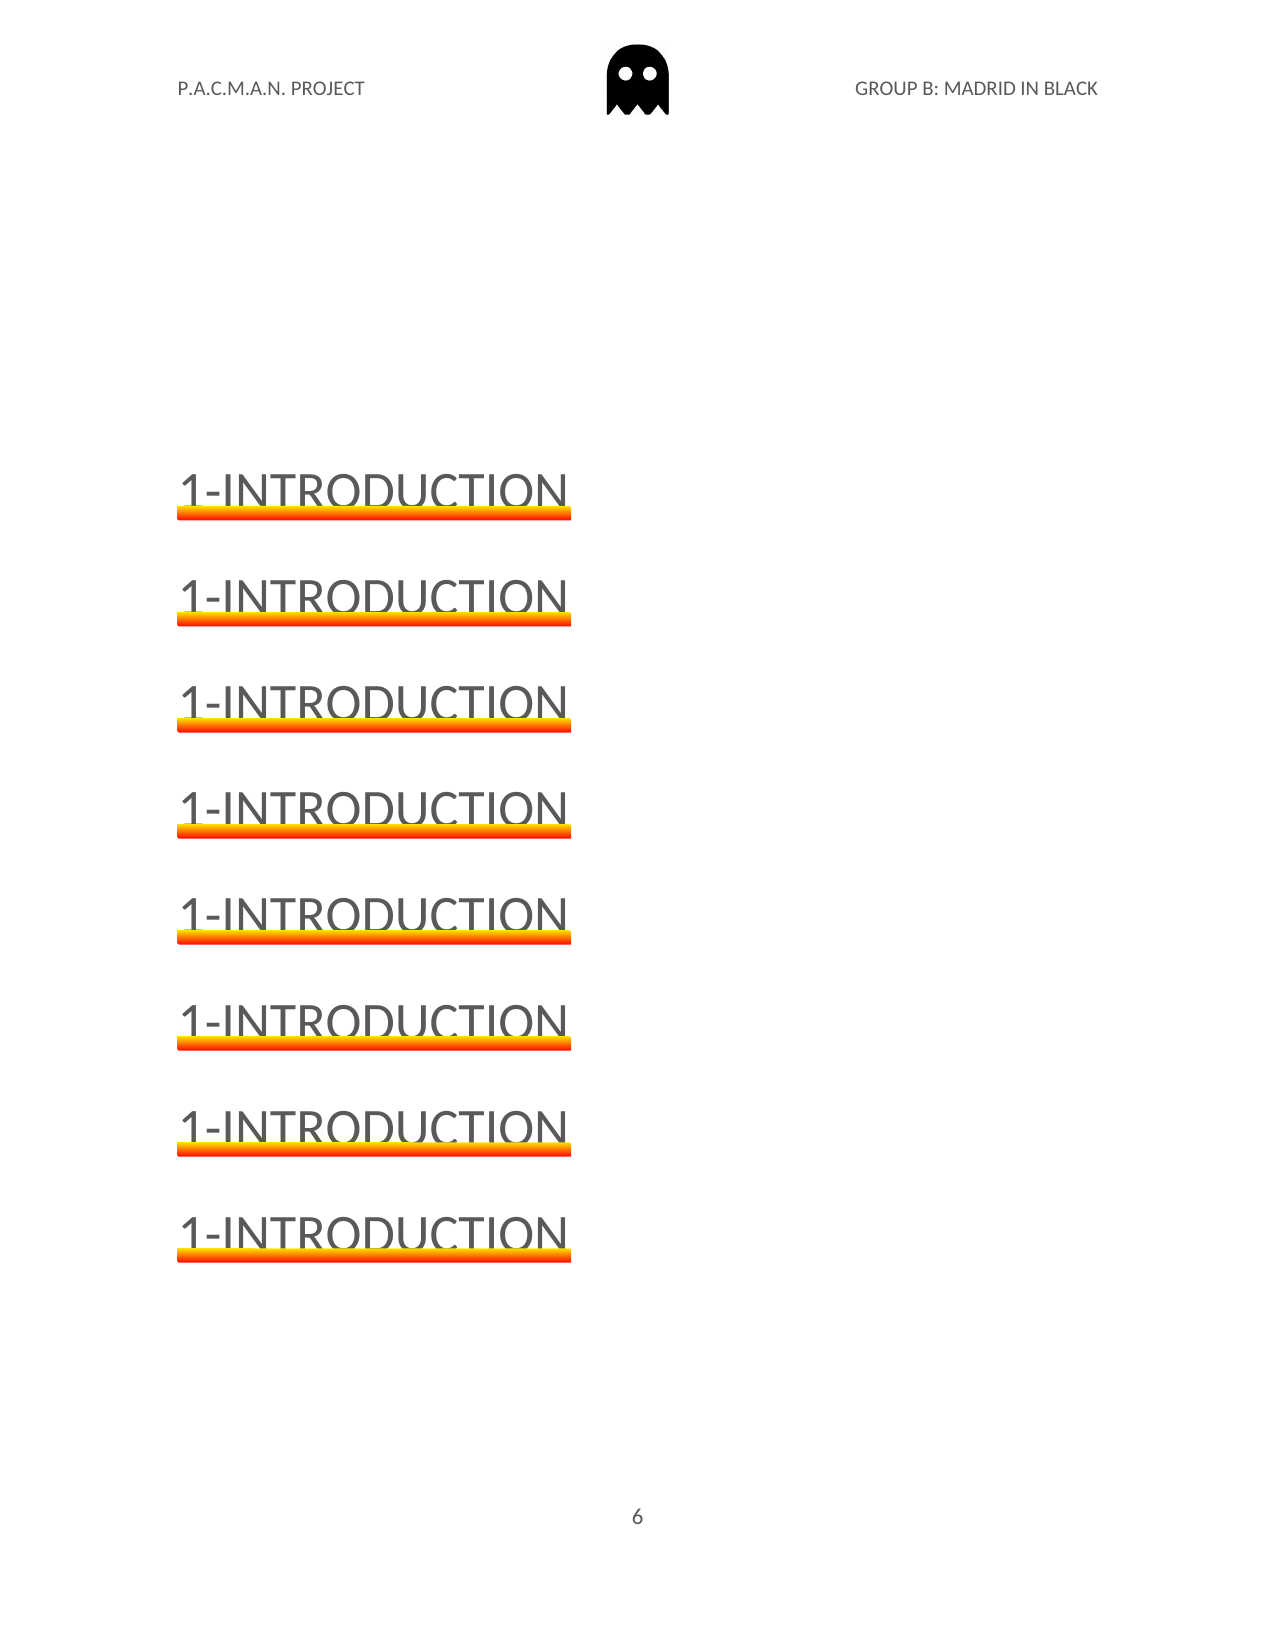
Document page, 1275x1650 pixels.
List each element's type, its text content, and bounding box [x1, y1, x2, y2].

text 1-INTRODUCTION [177, 563, 1098, 629]
text 1-INTRODUCTION [177, 457, 1098, 523]
text 1-INTRODUCTION [177, 669, 1098, 735]
text 1-INTRODUCTION [177, 881, 1098, 947]
text 1-INTRODUCTION [177, 987, 1098, 1053]
text 1-INTRODUCTION [177, 1093, 1098, 1159]
text 1-INTRODUCTION [177, 775, 1098, 841]
text 1-INTRODUCTION [177, 1199, 1098, 1266]
